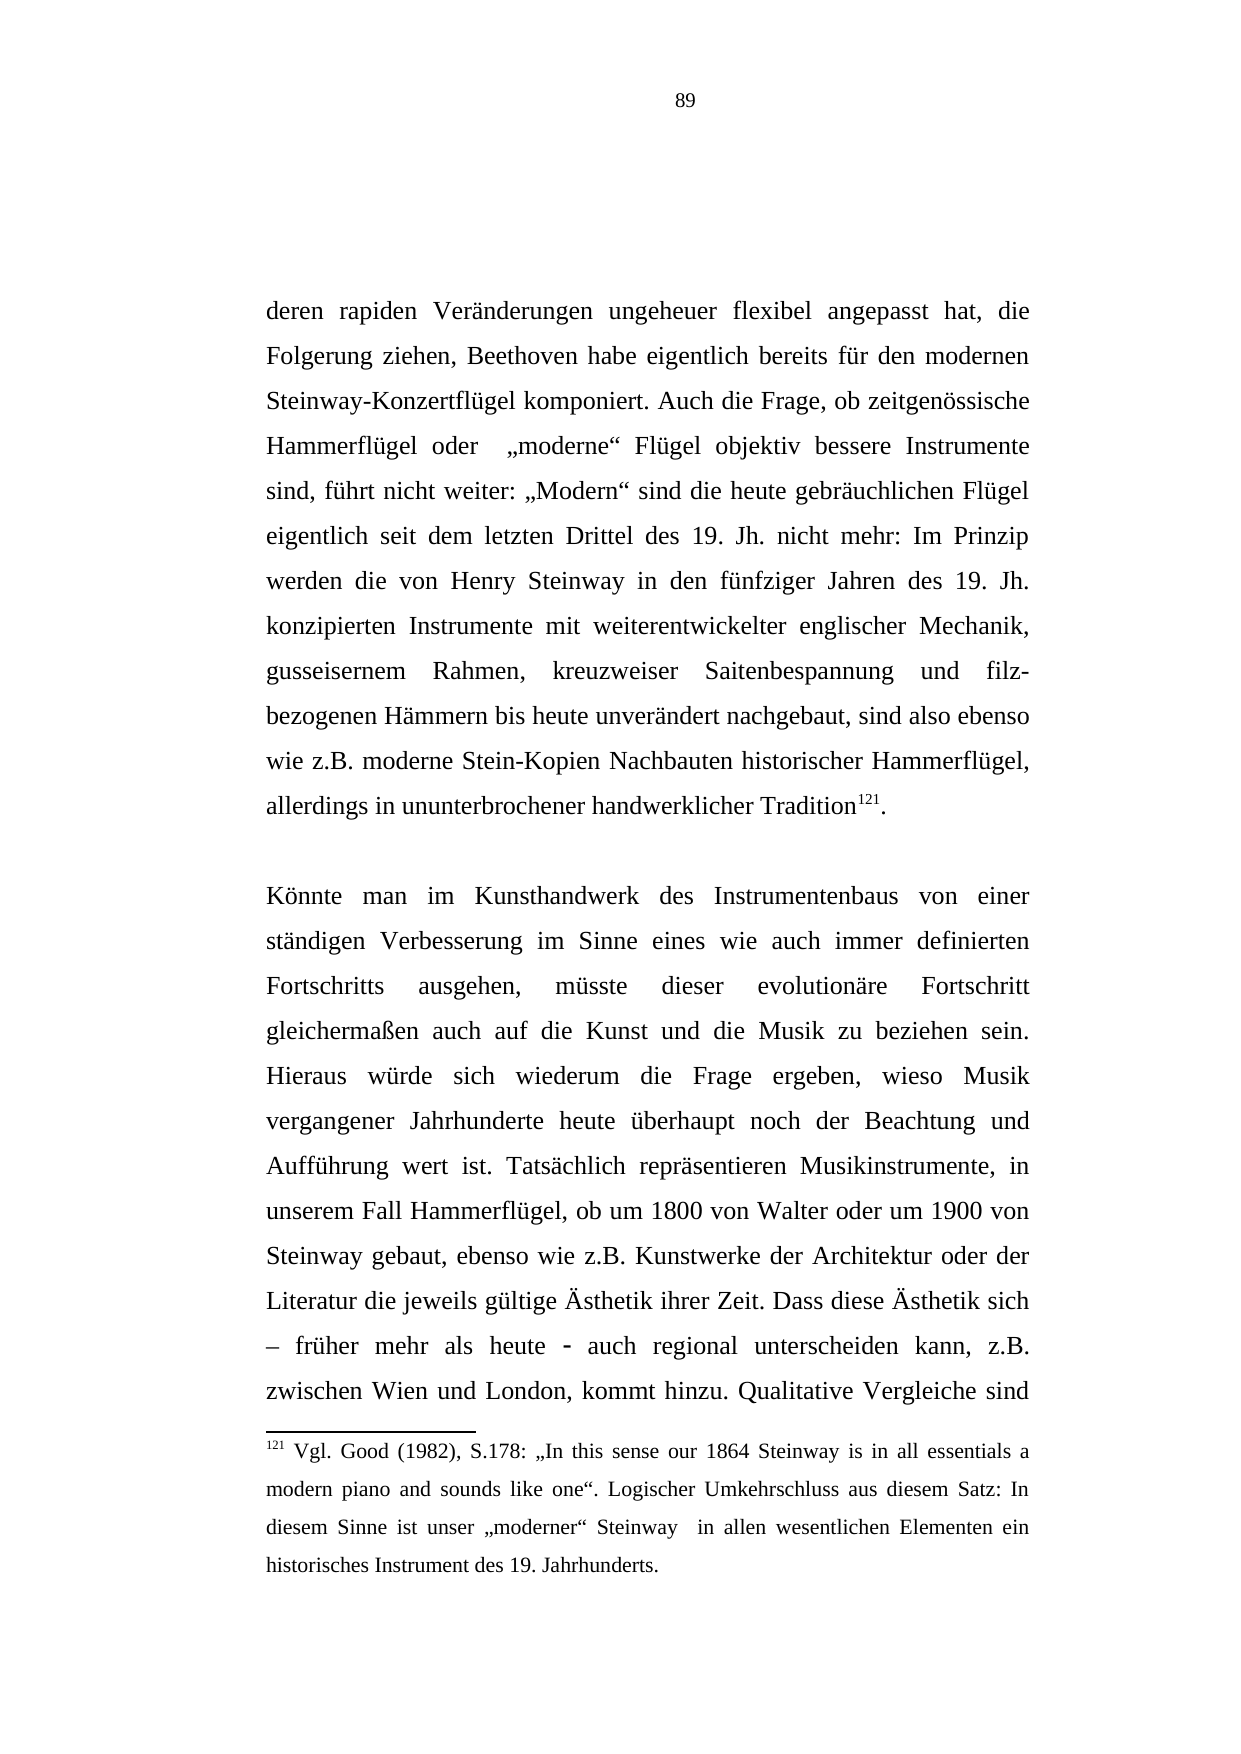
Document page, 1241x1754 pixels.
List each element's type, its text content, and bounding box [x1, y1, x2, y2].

text Vgl. Good (1982), S.178: „In this sense our 1864 Steinway is in all essentials a modern piano and sounds like one“. Logischer Umkehrschluss aus diesem Satz: In diesem Sinne ist unser „moderner“ Steinway in allen wesentlichen Elementen ein historisches Instrument des 19. Jahrhunderts. [266, 1438, 1031, 1577]
text Könnte man im Kunsthandwerk des Instrumentenbaus von einer ständigen Verbesserung im Sinne eines wie auch immer definierten Fortschritts ausgehen, müsste dieser evolutionäre Fortschritt gleichermaßen auch auf die Kunst und die Musik zu beziehen sein. Hieraus würde sich wiederum die Frage ergeben, wieso Musik vergangener Jahrhunderte heute überhaupt noch der Beachtung und Aufführung wert ist. Tatsächlich repräsentieren Musikinstrumente, in unserem Fall Hammerflügel, ob um 1800 von Walter oder um 1900 von Steinway gebaut, ebenso wie z.B. Kunstwerke der Architektur oder der Literatur die jeweils gültige Ästhetik ihrer Zeit. Dass diese Ästhetik sich – früher mehr als heute  auch regional unterscheiden kann, z.B. zwischen Wien und London, kommt hinzu. Qualitative Vergleiche sind [266, 880, 1031, 1405]
text deren rapiden Veränderungen ungeheuer flexibel angepasst hat, die Folgerung ziehen, Beethoven habe eigentlich bereits für den modernen Steinway-Konzertflügel komponiert. Auch die Frage, ob zeitgenössische Hammerflügel oder „moderne“ Flügel objektiv bessere Instrumente sind, führt nicht weiter: „Modern“ sind die heute gebräuchlichen Flügel eigentlich seit dem letzten Drittel des 19. Jh. nicht mehr: Im Prinzip werden die von Henry Steinway in den fünfziger Jahren des 19. Jh. konzipierten Instrumente mit weiterentwickelter englischer Mechanik, gusseisernem Rahmen, kreuzweiser Saitenbespannung und filz-bezogenen Hämmern bis heute unverändert nachgebaut, sind also ebenso wie z.B. moderne Stein-Kopien Nachbauten historischer Hammerflügel, allerdings in ununterbrochener handwerklicher Tradition. [266, 295, 1031, 820]
